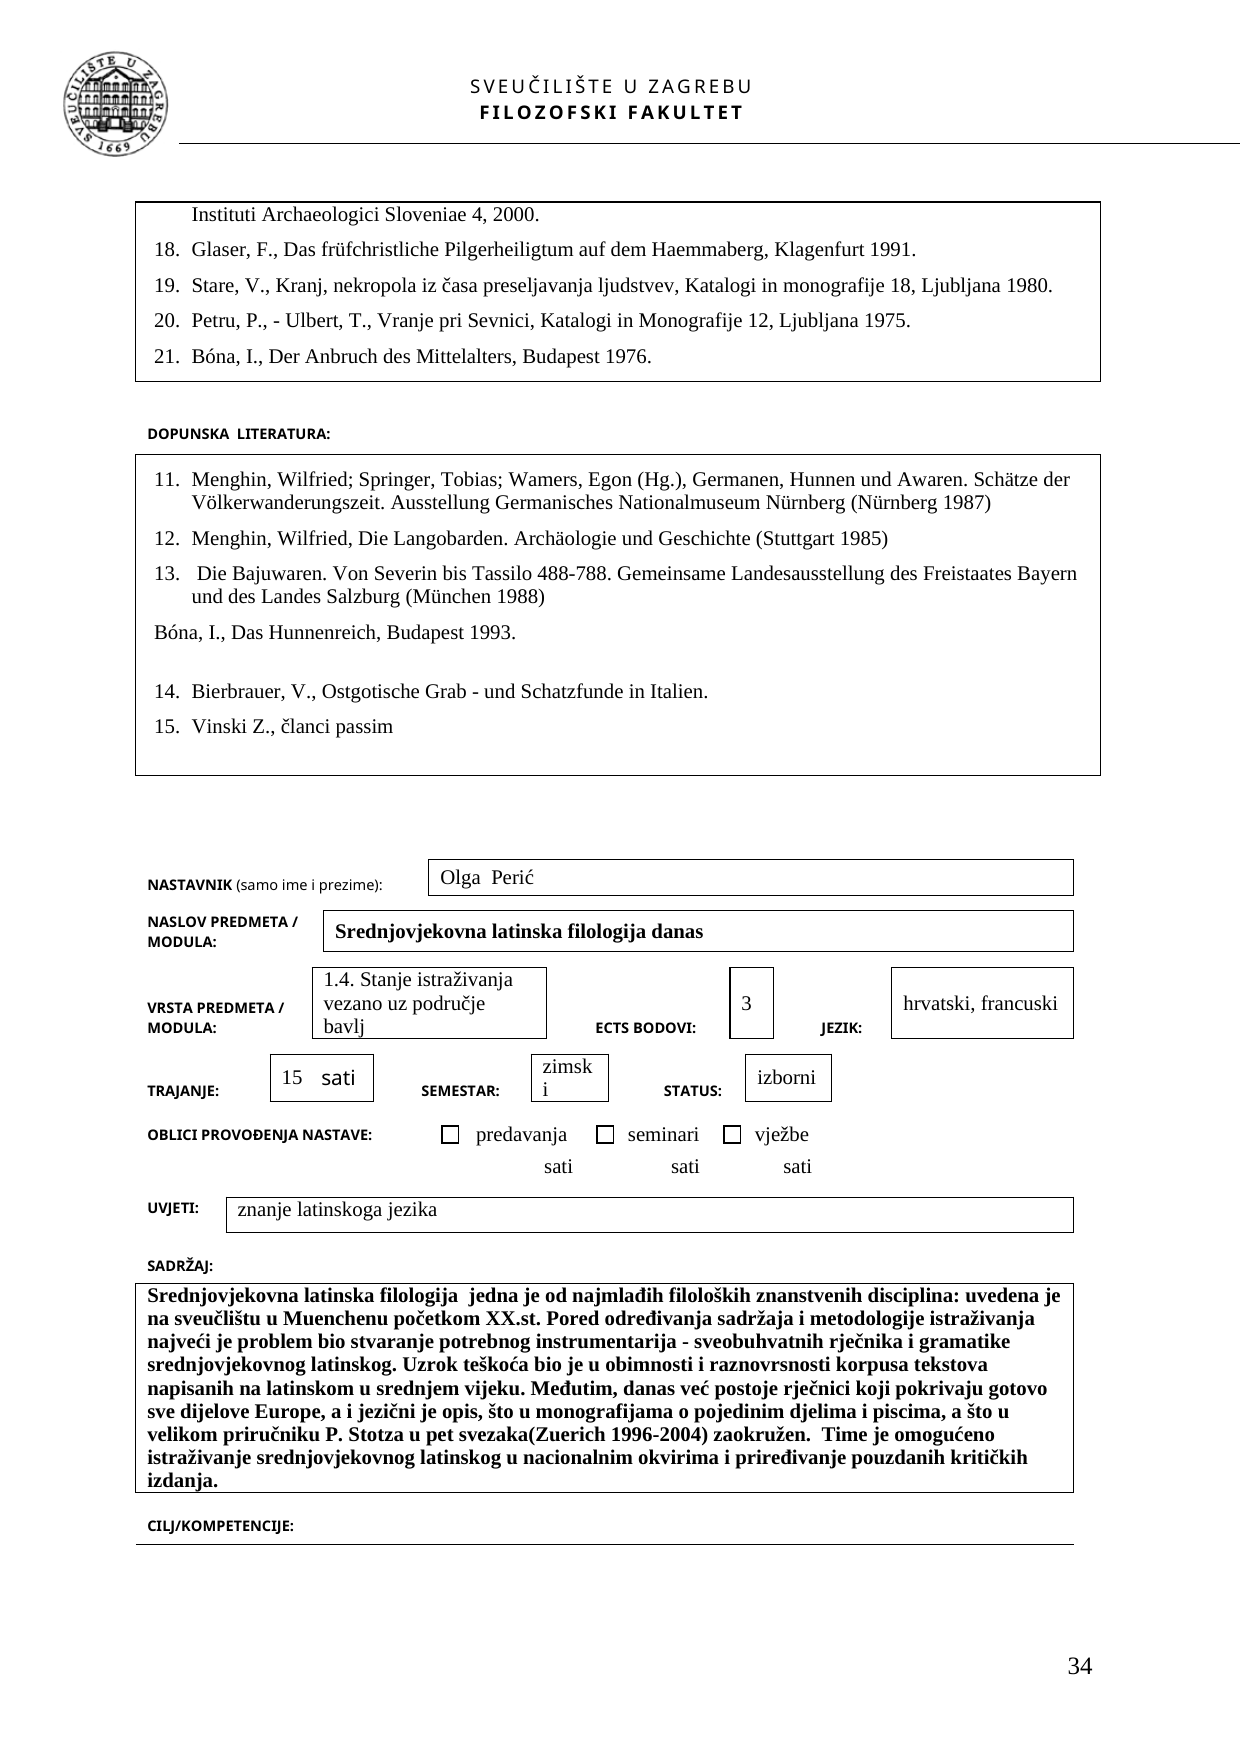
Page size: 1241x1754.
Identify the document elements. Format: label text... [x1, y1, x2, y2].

table_cell [823, 1117, 1074, 1152]
table_cell JEZIK: [810, 967, 891, 1038]
table_cell [136, 895, 1074, 910]
table_cell [1074, 1232, 1100, 1248]
table_cell [136, 1232, 1074, 1248]
table_cell VRSTA PREDMETA / MODULA: [136, 967, 312, 1038]
table_cell [136, 1181, 1074, 1197]
table_cell [1074, 1038, 1100, 1053]
table_cell [250, 1248, 1074, 1283]
table_cell [774, 967, 810, 1038]
table_cell hrvatski, francuski [892, 968, 1073, 1038]
table_cell [136, 382, 1100, 413]
table_cell [136, 1493, 1074, 1508]
table_cell [1074, 967, 1100, 1038]
table_cell Menghin, Wilfried; Springer, Tobias; Wamers, Egon (Hg.), Germanen, Hunnen und Awaren. Schätze der Völkerwanderungszeit. Ausstellung Germanisches Nationalmuseum Nürnberg (Nürnberg 1987) Menghin, Wilfried, Die Langobarden. Archäologie und Geschichte (Stuttgart 1985) Die Bajuwaren. Von Severin bis Tassilo 488-788. Gemeinsame Landesausstellung des Freistaates Bayern und des Landes Salzburg (München 1988) Bóna, I., Das Hunnenreich, Budapest 1993. Bierbrauer, V., Ostgotische Grab - und Schatzfunde in Italien. Vinski Z., članci passim [136, 455, 1100, 775]
table_cell ECTS BODOVI: [584, 967, 729, 1038]
table_cell seminari [628, 1117, 711, 1152]
table_cell [584, 1152, 628, 1181]
table_cell vježbe [755, 1117, 823, 1152]
table_cell [429, 1152, 476, 1181]
table_cell [711, 1117, 754, 1152]
table_cell [1074, 1283, 1100, 1492]
table_cell [136, 1038, 1074, 1053]
table_cell [1074, 1117, 1100, 1152]
table_cell SADRŽAJ: [136, 1248, 249, 1283]
table_cell UVJETI: [136, 1197, 226, 1232]
table_cell sati [628, 1152, 711, 1181]
table_cell Instituti Archaeologici Sloveniae 4, 2000. Glaser, F., Das früfchristliche Pilgerheiligtum auf dem Haemmaberg, Klagenfurt 1991. Stare, V., Kranj, nekropola iz časa preseljavanja ljudstvev, Katalogi in monografije 18, Ljubljana 1980. Petru, P., - Ulbert, T., Vranje pri Sevnici, Katalogi in Monografije 12, Ljubljana 1975. Bóna, I., Der Anbruch des Mittelalters, Budapest 1976. [136, 203, 1100, 381]
table_cell NASLOV PREDMETA / MODULA: [136, 910, 323, 951]
table_cell [1074, 895, 1100, 910]
table_cell [1074, 1197, 1100, 1232]
table_cell [1074, 1492, 1100, 1508]
table_cell [429, 1117, 476, 1152]
table_cell [1074, 951, 1100, 967]
table_cell sati [476, 1152, 584, 1181]
table_cell [270, 1152, 429, 1181]
table_cell znanje latinskoga jezika [227, 1198, 1073, 1232]
table_cell [1074, 1248, 1100, 1283]
table_cell [1074, 1181, 1100, 1197]
table_cell [823, 1152, 1074, 1181]
table_cell OBLICI PROVOĐENJA NASTAVE: [136, 1117, 429, 1152]
table_cell Srednjovjekovna latinska filologija danas [324, 911, 1073, 951]
table_cell [609, 1054, 652, 1101]
table_cell izborni [746, 1055, 831, 1101]
table_header [1074, 859, 1100, 894]
table_cell [832, 1054, 1074, 1101]
table_header Olga Perić [429, 860, 1073, 894]
table_cell TRAJANJE: [136, 1054, 270, 1101]
table_cell SEMESTAR: [410, 1054, 531, 1101]
table_cell predavanja [476, 1117, 584, 1152]
table_cell STATUS: [653, 1054, 745, 1101]
table_header NASTAVNIK (samo ime i prezime): [136, 859, 428, 894]
table_cell [136, 1101, 1074, 1117]
table_cell zimski [532, 1055, 608, 1101]
table_cell 3 [731, 968, 773, 1038]
table_cell [1074, 910, 1100, 951]
picture [60, 48, 170, 157]
table_cell [136, 951, 1074, 967]
table_cell [547, 967, 584, 1038]
table_cell Srednjovjekovna latinska filologija jedna je od najmlađih filoloških znanstvenih disciplina: uvedena je na sveučlištu u Muenchenu početkom XX.st. Pored određivanja sadržaja i metodologije istraživanja najveći je problem bio stvaranje potrebnog instrumentarija - sveobuhvatnih rječnika i gramatike srednjovjekovnog latinskog. Uzrok teškoća bio je u obimnosti i raznovrsnosti korpusa tekstova napisanih na latinskom u srednjem vijeku. Međutim, danas već postoje rječnici koji pokrivaju gotovo sve dijelove Europe, a i jezični je opis, što u monografijama o pojedinim djelima i piscima, a što u velikom priručniku P. Stotza u pet svezaka(Zuerich 1996-2004) zaokružen. Time je omogućeno istraživanje srednjovjekovnog latinskog u nacionalnim okvirima i priređivanje pouzdanih kritičkih izdanja. [136, 1284, 1073, 1492]
table_cell [374, 1054, 410, 1101]
table_cell 15 [271, 1055, 317, 1101]
table_cell [584, 1117, 628, 1152]
table_cell sati [317, 1055, 373, 1101]
table_cell [1074, 1152, 1100, 1181]
table_cell sati [755, 1152, 823, 1181]
table_cell [1074, 1101, 1100, 1117]
table_cell [1074, 1054, 1100, 1101]
table_cell [711, 1152, 754, 1181]
table_cell [1074, 1508, 1100, 1543]
table_cell [136, 1152, 270, 1181]
table_cell CILJ/KOMPETENCIJE: [136, 1508, 1074, 1543]
table_cell DOPUNSKA LITERATURA: [136, 413, 1100, 454]
table_cell 1.4. Stanje istraživanja vezano uz područje bavlj [313, 968, 546, 1038]
